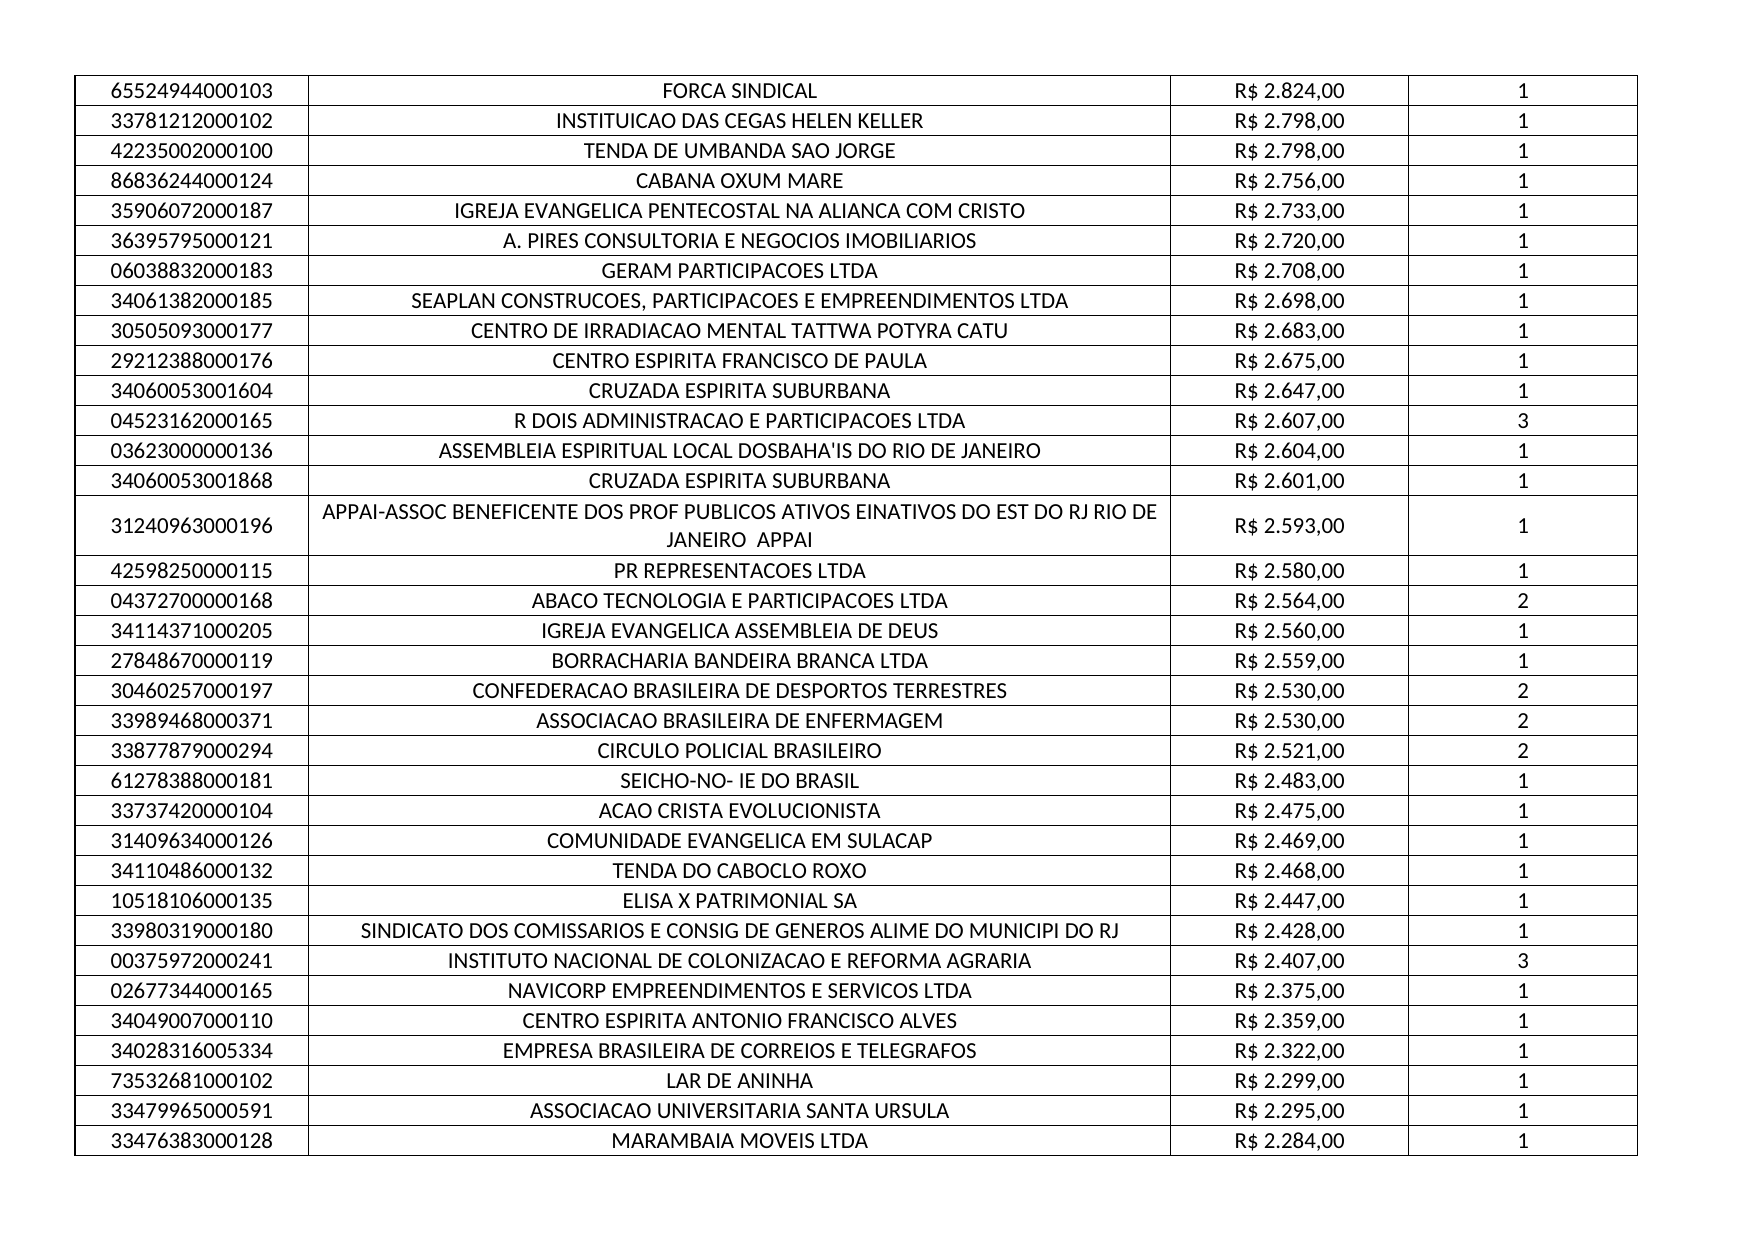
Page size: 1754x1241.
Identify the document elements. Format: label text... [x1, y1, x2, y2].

table_cell R$ 2.593,00 [1171, 496, 1408, 555]
table_cell 00375972000241 [76, 946, 308, 975]
table_cell R DOIS ADMINISTRACAO E PARTICIPACOES LTDA [309, 406, 1170, 435]
table_cell 33989468000371 [76, 706, 308, 735]
table_cell 27848670000119 [76, 646, 308, 675]
table_cell R$ 2.824,00 [1171, 76, 1408, 105]
table_cell 29212388000176 [76, 346, 308, 375]
table_cell R$ 2.295,00 [1171, 1096, 1408, 1125]
table_cell R$ 2.601,00 [1171, 466, 1408, 495]
table_cell 1 [1409, 886, 1637, 915]
table_cell R$ 2.359,00 [1171, 1006, 1408, 1035]
table_cell ASSOCIACAO UNIVERSITARIA SANTA URSULA [309, 1096, 1170, 1125]
table_cell 03623000000136 [76, 436, 308, 465]
table_cell R$ 2.798,00 [1171, 136, 1408, 165]
table_cell 2 [1409, 676, 1637, 705]
table_cell R$ 2.604,00 [1171, 436, 1408, 465]
table_cell SINDICATO DOS COMISSARIOS E CONSIG DE GENEROS ALIME DO MUNICIPI DO RJ [309, 916, 1170, 945]
table_cell 31409634000126 [76, 826, 308, 855]
table_cell 1 [1409, 106, 1637, 135]
table_cell 34114371000205 [76, 616, 308, 645]
table_cell 1 [1409, 1036, 1637, 1065]
table_cell R$ 2.720,00 [1171, 226, 1408, 255]
table_cell 34060053001604 [76, 376, 308, 405]
table_cell R$ 2.322,00 [1171, 1036, 1408, 1065]
table_cell R$ 2.733,00 [1171, 196, 1408, 225]
table_cell 33980319000180 [76, 916, 308, 945]
table_cell 1 [1409, 856, 1637, 885]
table_cell 1 [1409, 1096, 1637, 1125]
table_cell R$ 2.530,00 [1171, 706, 1408, 735]
table_cell 1 [1409, 136, 1637, 165]
table_cell 1 [1409, 1006, 1637, 1035]
table_cell R$ 2.299,00 [1171, 1066, 1408, 1095]
table_cell 1 [1409, 1126, 1637, 1155]
table_cell CRUZADA ESPIRITA SUBURBANA [309, 466, 1170, 495]
table_cell 30505093000177 [76, 316, 308, 345]
table_cell R$ 2.428,00 [1171, 916, 1408, 945]
table_cell 34028316005334 [76, 1036, 308, 1065]
table_cell 1 [1409, 496, 1637, 555]
table_cell 06038832000183 [76, 256, 308, 285]
table_cell TENDA DO CABOCLO ROXO [309, 856, 1170, 885]
table_cell R$ 2.530,00 [1171, 676, 1408, 705]
table_cell 1 [1409, 616, 1637, 645]
table_cell IGREJA EVANGELICA ASSEMBLEIA DE DEUS [309, 616, 1170, 645]
table_cell MARAMBAIA MOVEIS LTDA [309, 1126, 1170, 1155]
table_cell 1 [1409, 346, 1637, 375]
table_cell 1 [1409, 376, 1637, 405]
table_cell R$ 2.407,00 [1171, 946, 1408, 975]
table_cell 2 [1409, 586, 1637, 615]
table_cell R$ 2.468,00 [1171, 856, 1408, 885]
table_cell 1 [1409, 976, 1637, 1005]
table_cell R$ 2.580,00 [1171, 556, 1408, 585]
table_cell A. PIRES CONSULTORIA E NEGOCIOS IMOBILIARIOS [309, 226, 1170, 255]
table_cell 1 [1409, 316, 1637, 345]
table_cell 1 [1409, 916, 1637, 945]
table_cell R$ 2.483,00 [1171, 766, 1408, 795]
table_cell PR REPRESENTACOES LTDA [309, 556, 1170, 585]
table_cell 61278388000181 [76, 766, 308, 795]
table_cell 65524944000103 [76, 76, 308, 105]
table_cell SEICHO-NO- IE DO BRASIL [309, 766, 1170, 795]
table_cell 33737420000104 [76, 796, 308, 825]
table_cell R$ 2.559,00 [1171, 646, 1408, 675]
table_cell ACAO CRISTA EVOLUCIONISTA [309, 796, 1170, 825]
table_cell 1 [1409, 436, 1637, 465]
table_cell R$ 2.756,00 [1171, 166, 1408, 195]
table_cell CRUZADA ESPIRITA SUBURBANA [309, 376, 1170, 405]
table_cell R$ 2.698,00 [1171, 286, 1408, 315]
table_cell GERAM PARTICIPACOES LTDA [309, 256, 1170, 285]
table_cell R$ 2.798,00 [1171, 106, 1408, 135]
table_cell 1 [1409, 646, 1637, 675]
table_cell ABACO TECNOLOGIA E PARTICIPACOES LTDA [309, 586, 1170, 615]
table_cell EMPRESA BRASILEIRA DE CORREIOS E TELEGRAFOS [309, 1036, 1170, 1065]
table_cell 2 [1409, 736, 1637, 765]
table_cell R$ 2.675,00 [1171, 346, 1408, 375]
table_cell 1 [1409, 466, 1637, 495]
table_cell 34049007000110 [76, 1006, 308, 1035]
table_cell CENTRO ESPIRITA FRANCISCO DE PAULA [309, 346, 1170, 375]
table_cell BORRACHARIA BANDEIRA BRANCA LTDA [309, 646, 1170, 675]
table_cell 1 [1409, 196, 1637, 225]
table_cell 30460257000197 [76, 676, 308, 705]
table_cell 73532681000102 [76, 1066, 308, 1095]
table_cell R$ 2.647,00 [1171, 376, 1408, 405]
table_cell 10518106000135 [76, 886, 308, 915]
table_cell R$ 2.521,00 [1171, 736, 1408, 765]
table_cell CENTRO DE IRRADIACAO MENTAL TATTWA POTYRA CATU [309, 316, 1170, 345]
table_cell 02677344000165 [76, 976, 308, 1005]
table_cell 1 [1409, 1066, 1637, 1095]
table_cell R$ 2.469,00 [1171, 826, 1408, 855]
table_cell 42235002000100 [76, 136, 308, 165]
table_cell R$ 2.607,00 [1171, 406, 1408, 435]
table_cell 1 [1409, 76, 1637, 105]
table_cell 33781212000102 [76, 106, 308, 135]
table_cell 34061382000185 [76, 286, 308, 315]
table_cell SEAPLAN CONSTRUCOES, PARTICIPACOES E EMPREENDIMENTOS LTDA [309, 286, 1170, 315]
table_cell CIRCULO POLICIAL BRASILEIRO [309, 736, 1170, 765]
table_cell R$ 2.284,00 [1171, 1126, 1408, 1155]
table_cell INSTITUICAO DAS CEGAS HELEN KELLER [309, 106, 1170, 135]
table_cell ASSEMBLEIA ESPIRITUAL LOCAL DOSBAHA'IS DO RIO DE JANEIRO [309, 436, 1170, 465]
table_cell 2 [1409, 706, 1637, 735]
table_cell LAR DE ANINHA [309, 1066, 1170, 1095]
table_cell R$ 2.683,00 [1171, 316, 1408, 345]
table_cell ASSOCIACAO BRASILEIRA DE ENFERMAGEM [309, 706, 1170, 735]
table_cell R$ 2.708,00 [1171, 256, 1408, 285]
table_cell 33479965000591 [76, 1096, 308, 1125]
table_cell CABANA OXUM MARE [309, 166, 1170, 195]
table_cell 1 [1409, 166, 1637, 195]
table_cell IGREJA EVANGELICA PENTECOSTAL NA ALIANCA COM CRISTO [309, 196, 1170, 225]
table_cell 33877879000294 [76, 736, 308, 765]
table_cell APPAI-ASSOC BENEFICENTE DOS PROF PUBLICOS ATIVOS EINATIVOS DO EST DO RJ RIO DE JANEIRO APPAI [309, 496, 1170, 555]
table_cell R$ 2.375,00 [1171, 976, 1408, 1005]
table_cell 04372700000168 [76, 586, 308, 615]
table_cell 3 [1409, 406, 1637, 435]
table_cell INSTITUTO NACIONAL DE COLONIZACAO E REFORMA AGRARIA [309, 946, 1170, 975]
table_cell R$ 2.475,00 [1171, 796, 1408, 825]
table_cell 1 [1409, 796, 1637, 825]
table_cell R$ 2.447,00 [1171, 886, 1408, 915]
table_cell 34110486000132 [76, 856, 308, 885]
table_cell 86836244000124 [76, 166, 308, 195]
table_cell 35906072000187 [76, 196, 308, 225]
table_cell 1 [1409, 556, 1637, 585]
table_cell 1 [1409, 286, 1637, 315]
table_cell 33476383000128 [76, 1126, 308, 1155]
table_cell 31240963000196 [76, 496, 308, 555]
table_cell 42598250000115 [76, 556, 308, 585]
table_cell ELISA X PATRIMONIAL SA [309, 886, 1170, 915]
table_cell R$ 2.564,00 [1171, 586, 1408, 615]
table_cell TENDA DE UMBANDA SAO JORGE [309, 136, 1170, 165]
table_cell 3 [1409, 946, 1637, 975]
table_cell 1 [1409, 256, 1637, 285]
table_cell R$ 2.560,00 [1171, 616, 1408, 645]
table_cell FORCA SINDICAL [309, 76, 1170, 105]
table_cell COMUNIDADE EVANGELICA EM SULACAP [309, 826, 1170, 855]
table_cell 1 [1409, 826, 1637, 855]
table_cell 1 [1409, 766, 1637, 795]
table_cell NAVICORP EMPREENDIMENTOS E SERVICOS LTDA [309, 976, 1170, 1005]
table_cell 1 [1409, 226, 1637, 255]
table_cell 34060053001868 [76, 466, 308, 495]
table_cell 04523162000165 [76, 406, 308, 435]
table_cell CENTRO ESPIRITA ANTONIO FRANCISCO ALVES [309, 1006, 1170, 1035]
table_cell CONFEDERACAO BRASILEIRA DE DESPORTOS TERRESTRES [309, 676, 1170, 705]
table_cell 36395795000121 [76, 226, 308, 255]
